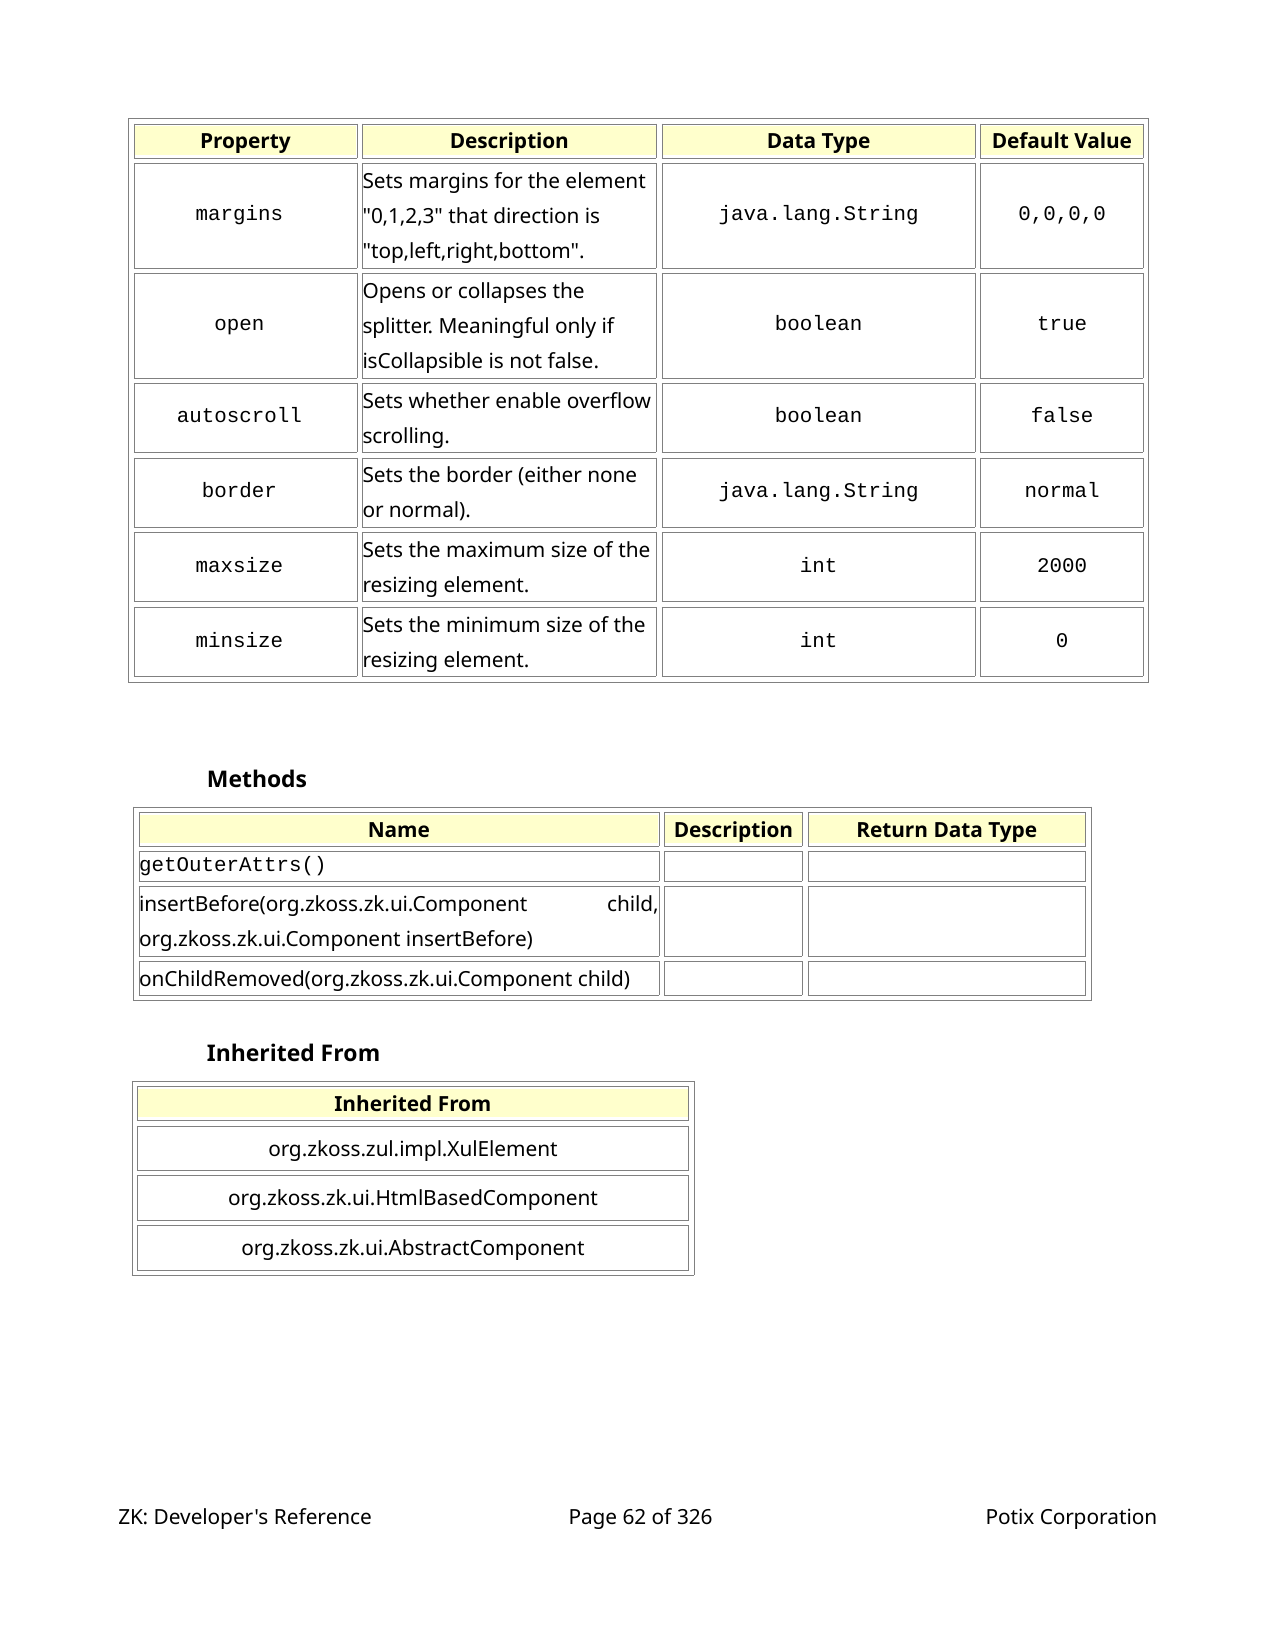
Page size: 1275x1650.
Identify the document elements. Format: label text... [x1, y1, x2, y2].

table_cell [665, 887, 802, 956]
subtitle Methods [207, 763, 1157, 794]
table_cell org.zkoss.zk.ui.HtmlBasedComponent [134, 1170, 691, 1220]
table_cell false [978, 378, 1146, 452]
table_cell boolean [659, 268, 978, 377]
table_cell Sets the minimum size of the resizing element. [359, 601, 659, 676]
table_cell java.lang.String [659, 158, 978, 267]
table_header Name [136, 808, 661, 846]
table_cell [809, 852, 1085, 881]
table_cell border [131, 452, 359, 527]
table_cell Opens or collapses the splitter. Meaningful only if isCollapsible is not false. [359, 268, 659, 377]
table_cell boolean [659, 378, 978, 452]
table_cell 2000 [978, 527, 1146, 601]
table_header Data Type [659, 119, 978, 158]
table_cell onChildRemoved(org.zkoss.zk.ui.Component child) [136, 956, 661, 995]
table_cell org.zkoss.zul.impl.XulElement [134, 1120, 691, 1170]
table_cell true [978, 268, 1146, 377]
table_cell [809, 962, 1085, 995]
table_header Description [661, 808, 805, 846]
table_cell int [659, 601, 978, 676]
table_cell int [659, 527, 978, 601]
table_cell minsize [131, 601, 359, 676]
table_cell [661, 881, 805, 956]
table_cell org.zkoss.zk.ui.AbstractComponent [134, 1220, 691, 1269]
table_header Description [359, 119, 659, 158]
table_cell 0 [978, 601, 1146, 676]
table_cell Sets margins for the element "0,1,2,3" that direction is "top,left,right,bottom". [359, 158, 659, 267]
table_cell [665, 852, 802, 881]
table_cell normal [978, 452, 1146, 527]
table_cell open [131, 268, 359, 377]
table_cell [661, 956, 805, 995]
table_header Property [131, 119, 359, 158]
table_cell Sets the border (either none or normal). [359, 452, 659, 527]
table_cell [805, 956, 1088, 995]
table_cell getOuterAttrs() [136, 846, 661, 881]
subtitle Inherited From [207, 1037, 1157, 1068]
table_cell Sets whether enable overflow scrolling. [359, 378, 659, 452]
table_cell [805, 846, 1088, 881]
table_cell java.lang.String [659, 452, 978, 527]
table_header Inherited From [134, 1082, 691, 1120]
table_header Return Data Type [805, 808, 1088, 846]
table_cell Sets the maximum size of the resizing element. [359, 527, 659, 601]
table_cell [809, 887, 1085, 956]
table_cell margins [131, 158, 359, 267]
table_header Default Value [978, 119, 1146, 158]
table_cell maxsize [131, 527, 359, 601]
table_cell [661, 846, 805, 881]
table_cell [665, 962, 802, 995]
table_cell [805, 881, 1088, 956]
table_cell autoscroll [131, 378, 359, 452]
table_cell insertBefore(org.zkoss.zk.ui.Component child, org.zkoss.zk.ui.Component insertBefore) [136, 881, 661, 956]
table_cell 0,0,0,0 [978, 158, 1146, 267]
